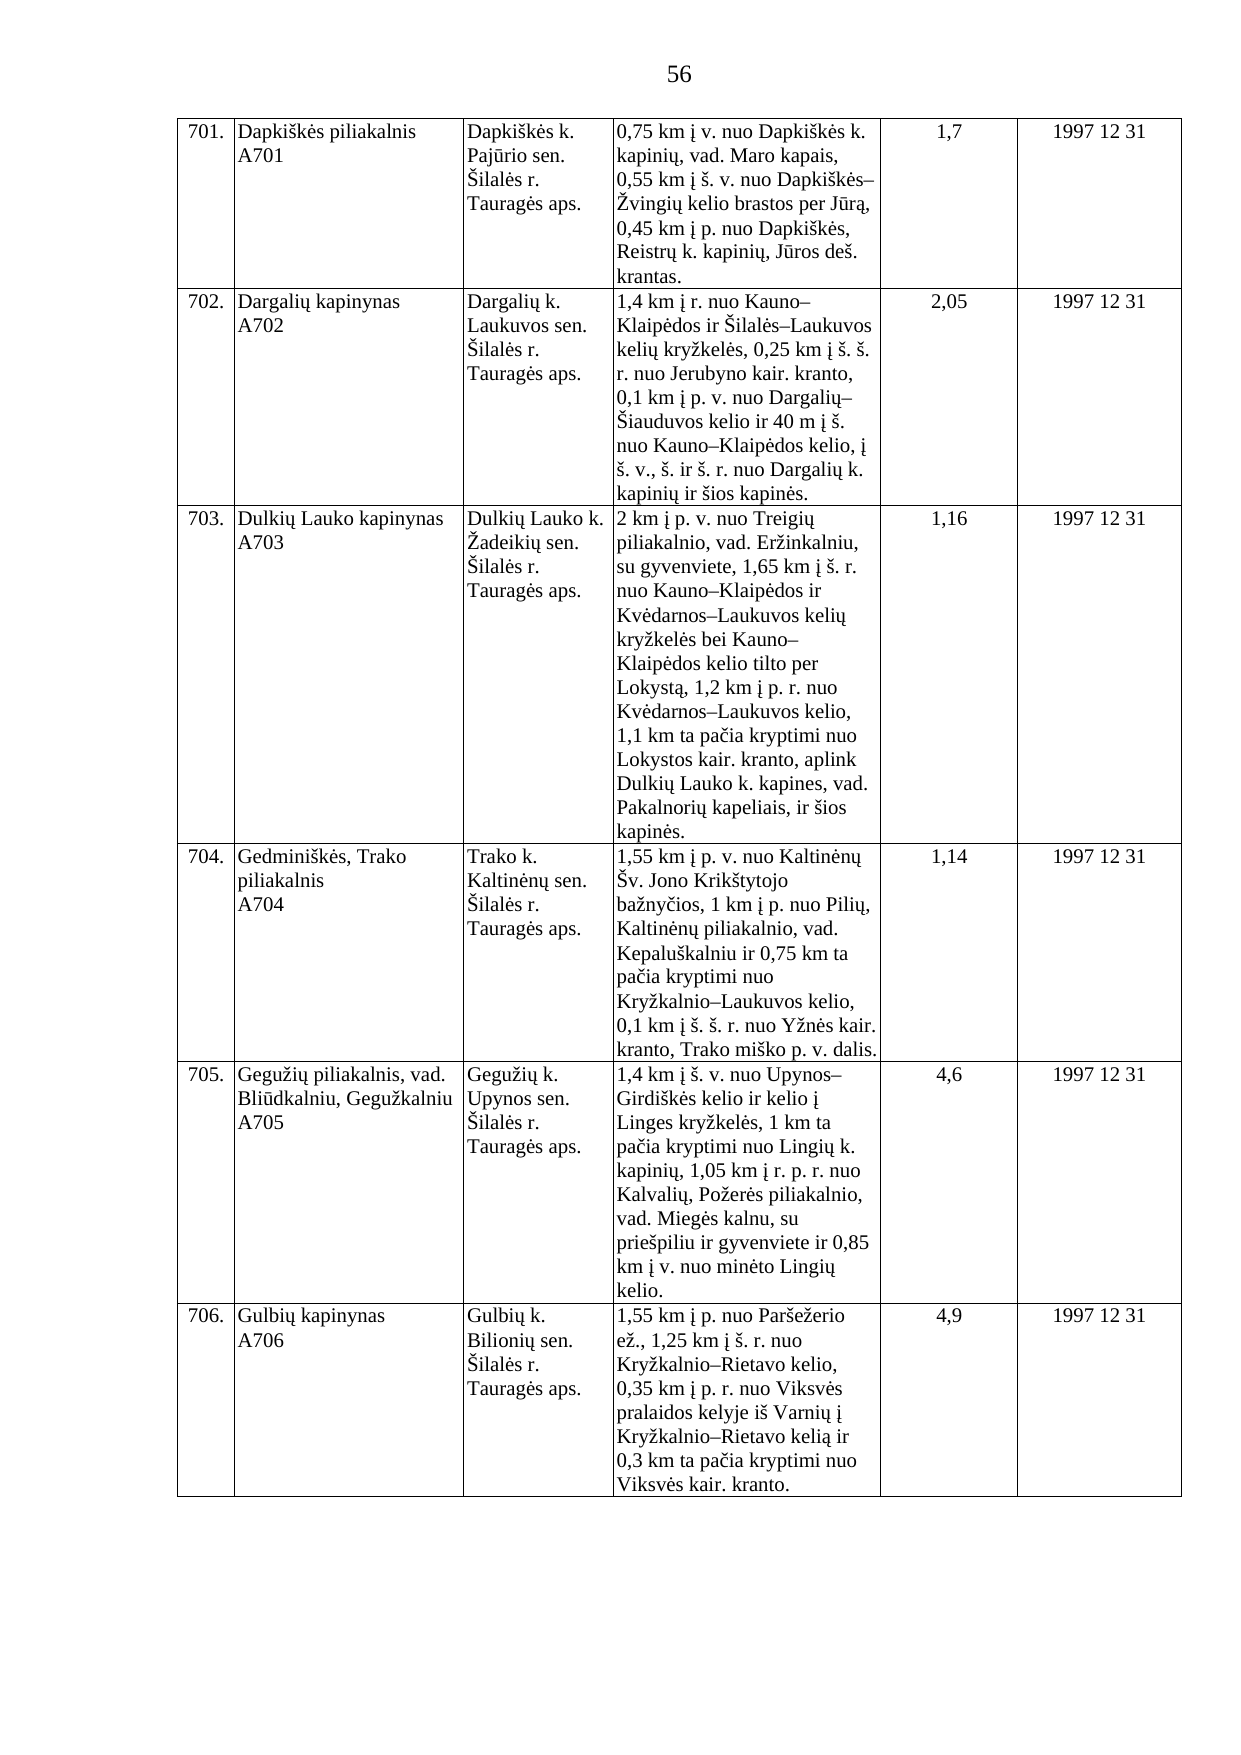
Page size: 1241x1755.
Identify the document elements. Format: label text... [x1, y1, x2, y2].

table_cell 701. [178, 119, 234, 288]
table_cell Gegužių piliakalnis, vad. Bliūdkalniu, Gegužkalniu A705 [235, 1062, 463, 1302]
table_cell 0,75 km į v. nuo Dapkiškės k. kapinių, vad. Maro kapais, 0,55 km į š. v. nuo Dapkiškės–Žvingių kelio brastos per Jūrą, 0,45 km į p. nuo Dapkiškės, Reistrų k. kapinių, Jūros deš. krantas. [614, 119, 880, 288]
table_cell 1,16 [881, 506, 1017, 843]
table_cell 702. [178, 289, 234, 505]
table_cell 703. [178, 506, 234, 843]
table_cell 1,4 km į r. nuo Kauno–Klaipėdos ir Šilalės–Laukuvos kelių kryžkelės, 0,25 km į š. š. r. nuo Jerubyno kair. kranto, 0,1 km į p. v. nuo Dargalių–Šiauduvos kelio ir 40 m į š. nuo Kauno–Klaipėdos kelio, į š. v., š. ir š. r. nuo Dargalių k. kapinių ir šios kapinės. [614, 289, 880, 505]
table_cell 1,55 km į p. v. nuo Kaltinėnų Šv. Jono Krikštytojo bažnyčios, 1 km į p. nuo Pilių, Kaltinėnų piliakalnio, vad. Kepaluškalniu ir 0,75 km ta pačia kryptimi nuo Kryžkalnio–Laukuvos kelio, 0,1 km į š. š. r. nuo Yžnės kair. kranto, Trako miško p. v. dalis. [614, 844, 880, 1061]
table_cell 1,55 km į p. nuo Paršežerio ež., 1,25 km į š. r. nuo Kryžkalnio–Rietavo kelio, 0,35 km į p. r. nuo Viksvės pralaidos kelyje iš Varnių į Kryžkalnio–Rietavo kelią ir 0,3 km ta pačia kryptimi nuo Viksvės kair. kranto. [614, 1304, 880, 1496]
table_cell 1,4 km į š. v. nuo Upynos–Girdiškės kelio ir kelio į Linges kryžkelės, 1 km ta pačia kryptimi nuo Lingių k. kapinių, 1,05 km į r. p. r. nuo Kalvalių, Požerės piliakalnio, vad. Miegės kalnu, su priešpiliu ir gyvenviete ir 0,85 km į v. nuo minėto Lingių kelio. [614, 1062, 880, 1302]
table_cell Dargalių k. Laukuvos sen. Šilalės r. Tauragės aps. [464, 289, 613, 505]
table_cell 2 km į p. v. nuo Treigių piliakalnio, vad. Eržinkalniu, su gyvenviete, 1,65 km į š. r. nuo Kauno–Klaipėdos ir Kvėdarnos–Laukuvos kelių kryžkelės bei Kauno–Klaipėdos kelio tilto per Lokystą, 1,2 km į p. r. nuo Kvėdarnos–Laukuvos kelio, 1,1 km ta pačia kryptimi nuo Lokystos kair. kranto, aplink Dulkių Lauko k. kapines, vad. Pakalnorių kapeliais, ir šios kapinės. [614, 506, 880, 843]
table_cell Gulbių k. Bilionių sen. Šilalės r. Tauragės aps. [464, 1304, 613, 1496]
table_cell Gulbių kapinynas A706 [235, 1304, 463, 1496]
table_cell Gegužių k. Upynos sen. Šilalės r. Tauragės aps. [464, 1062, 613, 1302]
table_cell 4,9 [881, 1304, 1017, 1496]
table_cell 4,6 [881, 1062, 1017, 1302]
table_cell 705. [178, 1062, 234, 1302]
table_cell 1997 12 31 [1018, 119, 1181, 288]
table_cell 1997 12 31 [1018, 1062, 1181, 1302]
table_cell 1997 12 31 [1018, 1304, 1181, 1496]
table_cell Dulkių Lauko kapinynas A703 [235, 506, 463, 843]
table_cell 1,7 [881, 119, 1017, 288]
table_cell Dargalių kapinynas A702 [235, 289, 463, 505]
table_cell Dapkiškės k. Pajūrio sen. Šilalės r. Tauragės aps. [464, 119, 613, 288]
table_cell Dulkių Lauko k. Žadeikių sen. Šilalės r. Tauragės aps. [464, 506, 613, 843]
table_cell Trako k. Kaltinėnų sen. Šilalės r. Tauragės aps. [464, 844, 613, 1061]
table_cell 1997 12 31 [1018, 506, 1181, 843]
table_cell 1,14 [881, 844, 1017, 1061]
table_cell Gedminiškės, Trako piliakalnis A704 [235, 844, 463, 1061]
table_cell 704. [178, 844, 234, 1061]
table_cell 1997 12 31 [1018, 289, 1181, 505]
table_cell 2,05 [881, 289, 1017, 505]
table_cell Dapkiškės piliakalnis A701 [235, 119, 463, 288]
table_cell 1997 12 31 [1018, 844, 1181, 1061]
table_cell 706. [178, 1304, 234, 1496]
